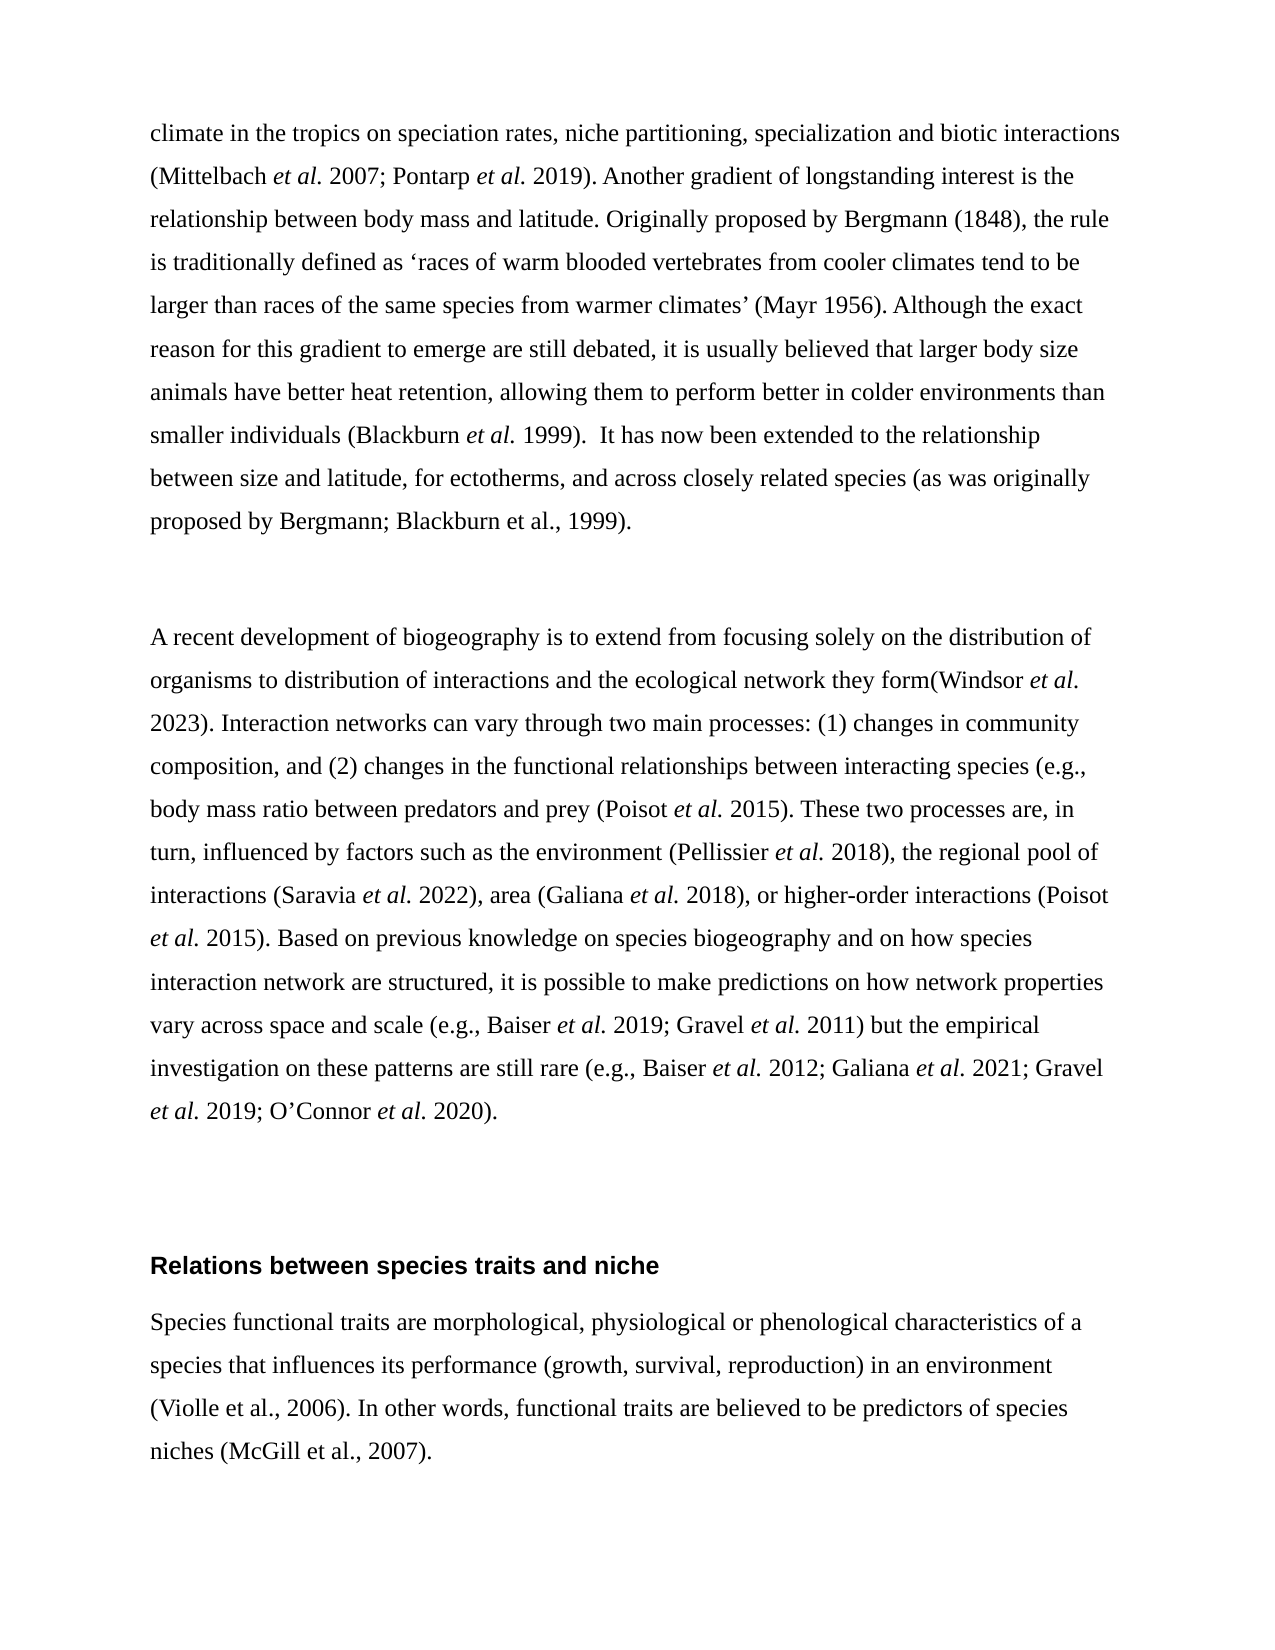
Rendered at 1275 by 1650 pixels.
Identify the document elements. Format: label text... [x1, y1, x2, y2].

text climate in the tropics on speciation rates, niche partitioning, specialization and biotic interactions (Mittelbach et al. 2007; Pontarp et al. 2019). Another gradient of longstanding interest is the relationship between body mass and latitude. Originally proposed by Bergmann (1848), the rule is traditionally defined as ‘races of warm blooded vertebrates from cooler climates tend to be larger than races of the same species from warmer climates’ (Mayr 1956). Although the exact reason for this gradient to emerge are still debated, it is usually believed that larger body size animals have better heat retention, allowing them to perform better in colder environments than smaller individuals (Blackburn et al. 1999). It has now been extended to the relationship between size and latitude, for ectotherms, and across closely related species (as was originally proposed by Bergmann; Blackburn et al., 1999). [150, 118, 1125, 535]
text A recent development of biogeography is to extend from focusing solely on the distribution of organisms to distribution of interactions and the ecological network they form(Windsor et al. 2023). Interaction networks can vary through two main processes: (1) changes in community composition, and (2) changes in the functional relationships between interacting species (e.g., body mass ratio between predators and prey (Poisot et al. 2015). These two processes are, in turn, influenced by factors such as the environment (Pellissier et al. 2018), the regional pool of interactions (Saravia et al. 2022), area (Galiana et al. 2018), or higher-order interactions (Poisot et al. 2015). Based on previous knowledge on species biogeography and on how species interaction network are structured, it is possible to make predictions on how network properties vary across space and scale (e.g., Baiser et al. 2019; Gravel et al. 2011) but the empirical investigation on these patterns are still rare (e.g., Baiser et al. 2012; Galiana et al. 2021; Gravel et al. 2019; O’Connor et al. 2020). [150, 622, 1125, 1125]
subtitle Relations between species traits and niche [150, 1251, 1125, 1280]
text Species functional traits are morphological, physiological or phenological characteristics of a species that influences its performance (growth, survival, reproduction) in an environment (Violle et al., 2006). In other words, functional traits are believed to be predictors of species niches (McGill et al., 2007). [150, 1307, 1125, 1465]
